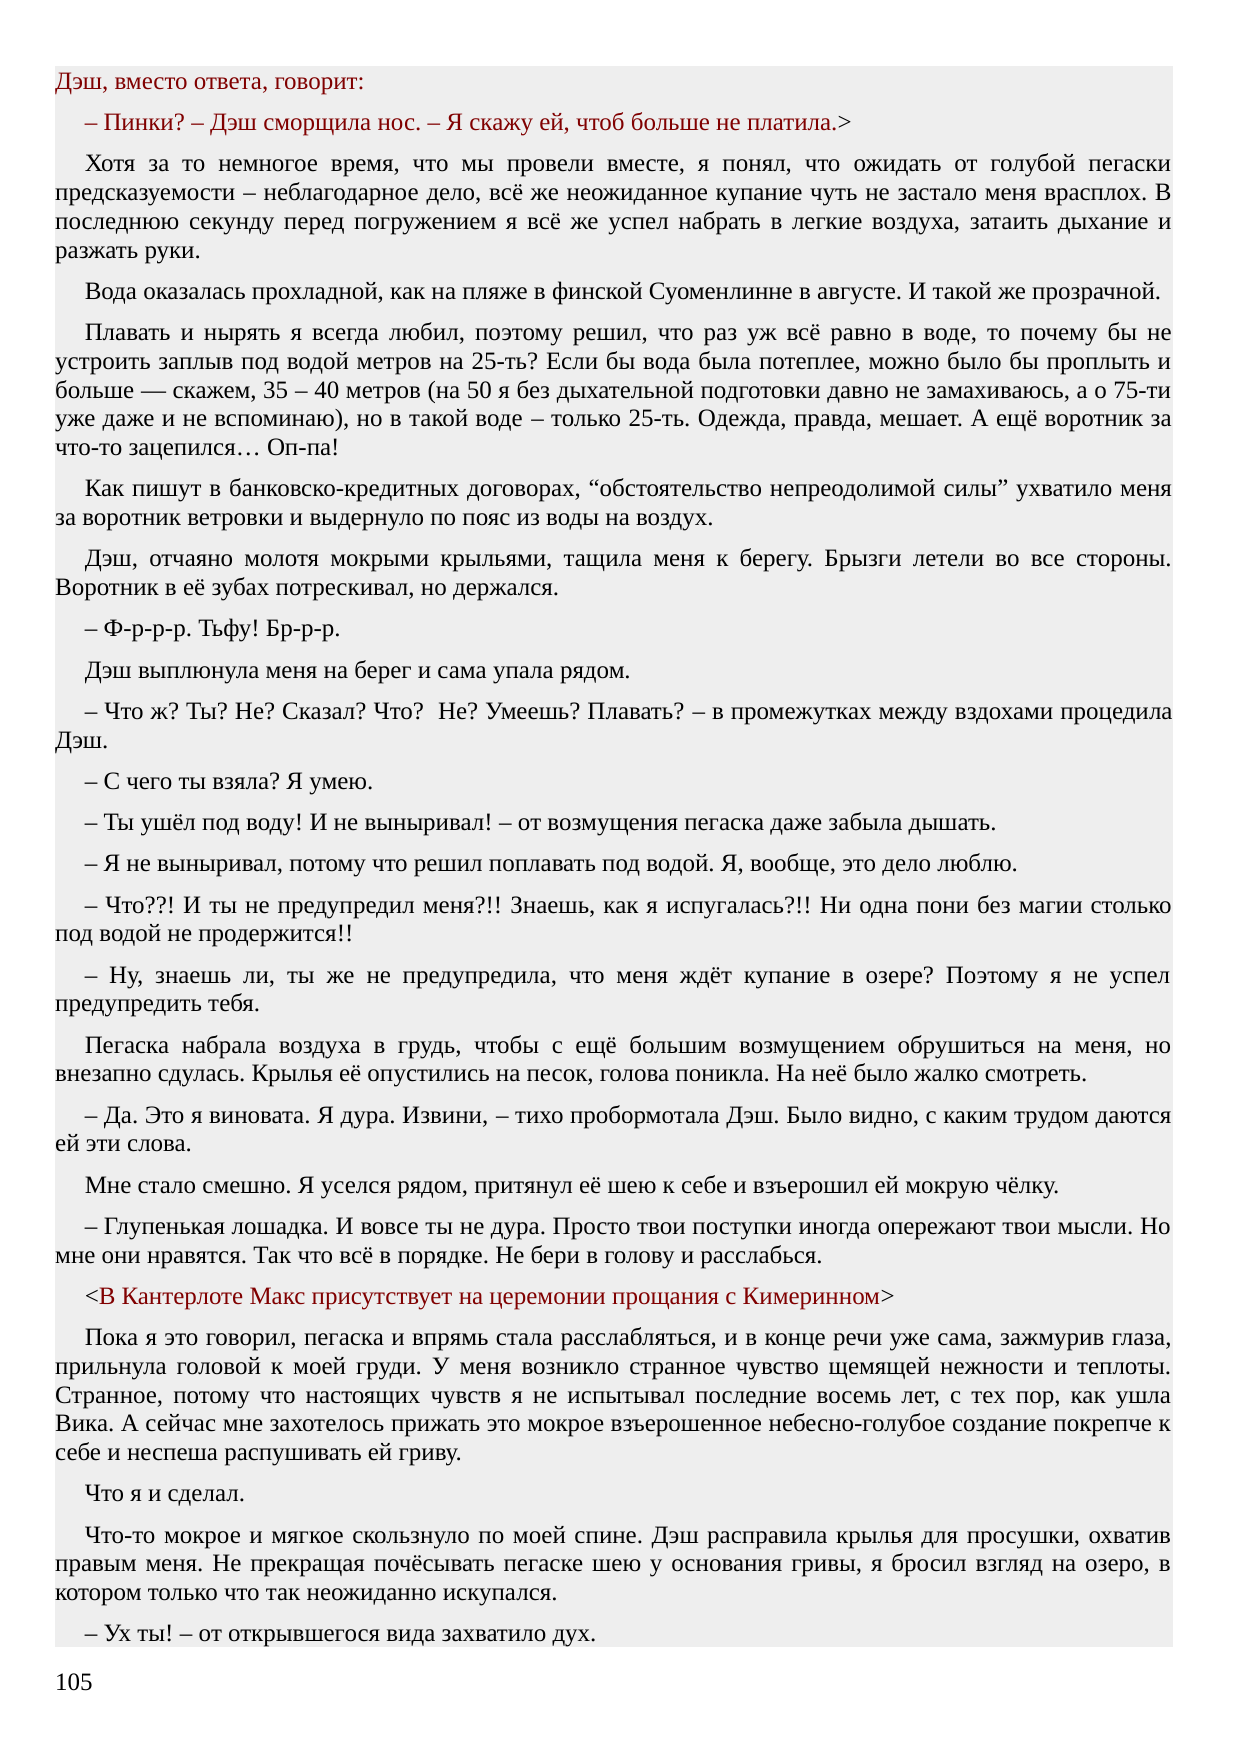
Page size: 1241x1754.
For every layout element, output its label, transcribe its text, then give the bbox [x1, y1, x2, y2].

text – Я не выныривал, потому что решил поплавать под водой. Я, вообще, это дело люблю. [55, 848, 1173, 877]
text Дэш, отчаяно молотя мокрыми крыльями, тащила меня к берегу. Брызги летели во все стороны. Воротник в её зубах потрескивал, но держался. [55, 543, 1173, 601]
text Как пишут в банковско-кредитных договорах, “обстоятельство непреодолимой силы” ухватило меня за воротник ветровки и выдернуло по пояс из воды на воздух. [55, 473, 1173, 531]
text – Ну, знаешь ли, ты же не предупредила, что меня ждёт купание в озере? Поэтому я не успел предупредить тебя. [55, 960, 1173, 1017]
text Что я и сделал. [55, 1478, 1173, 1507]
text Плавать и нырять я всегда любил, поэтому решил, что раз уж всё равно в воде, то почему бы не устроить заплыв под водой метров на 25-ть? Если бы вода была потеплее, можно было бы проплыть и больше — скажем, 35 – 40 метров (на 50 я без дыхательной подготовки давно не замахиваюсь, а о 75-ти уже даже и не вспоминаю), но в такой воде – только 25-ть. Одежда, правда, мешает. А ещё воротник за что-то зацепился… Оп-па! [55, 317, 1173, 461]
text – Что??! И ты не предупредил меня?!! Знаешь, как я испугалась?!! Ни одна пони без магии столько под водой не продержится!! [55, 890, 1173, 947]
text Хотя за то немногое время, что мы провели вместе, я понял, что ожидать от голубой пегаски предсказуемости – неблагодарное дело, всё же неожиданное купание чуть не застало меня врасплох. В последнюю секунду перед погружением я всё же успел набрать в легкие воздуха, затаить дыхание и разжать руки. [55, 148, 1173, 263]
text – Пинки? – Дэш сморщила нос. – Я скажу ей, чтоб больше не платила.> [55, 107, 1173, 136]
text – Да. Это я виновата. Я дура. Извини, – тихо пробормотала Дэш. Было видно, с каким трудом даются ей эти слова. [55, 1100, 1173, 1157]
text <В Кантерлоте Макс присутствует на церемонии прощания с Кимеринном> [55, 1281, 1173, 1310]
text – Что ж? Ты? Не? Сказал? Что? Не? Умеешь? Плавать? – в промежутках между вздохами процедила Дэш. [55, 696, 1173, 753]
text Пока я это говорил, пегаска и впрямь стала расслабляться, и в конце речи уже сама, зажмурив глаза, прильнула головой к моей груди. У меня возникло странное чувство щемящей нежности и теплоты. Странное, потому что настоящих чувств я не испытывал последние восемь лет, с тех пор, как ушла Вика. А сейчас мне захотелось прижать это мокрое взъерошенное небесно-голубое создание покрепче к себе и неспеша распушивать ей гриву. [55, 1322, 1173, 1466]
text – Ух ты! – от открывшегося вида захватило дух. [55, 1618, 1173, 1647]
text – Ф-р-р-р. Тьфу! Бр-р-р. [55, 613, 1173, 642]
text Что-то мокрое и мягкое скользнуло по моей спине. Дэш расправила крылья для просушки, охватив правым меня. Не прекращая почёсывать пегаске шею у основания гривы, я бросил взгляд на озеро, в котором только что так неожиданно искупался. [55, 1520, 1173, 1606]
text Вода оказалась прохладной, как на пляже в финской Суоменлинне в августе. И такой же прозрачной. [55, 276, 1173, 305]
text Мне стало смешно. Я уселся рядом, притянул её шею к себе и взъерошил ей мокрую чёлку. [55, 1170, 1173, 1198]
text – С чего ты взяла? Я умею. [55, 766, 1173, 795]
text Дэш, вместо ответа, говорит: [55, 66, 1173, 95]
text Дэш выплюнула меня на берег и сама упала рядом. [55, 655, 1173, 683]
text Пегаска набрала воздуха в грудь, чтобы с ещё большим возмущением обрушиться на меня, но внезапно сдулась. Крылья её опустились на песок, голова поникла. На неё было жалко смотреть. [55, 1030, 1173, 1087]
text – Глупенькая лошадка. И вовсе ты не дура. Просто твои поступки иногда опережают твои мысли. Но мне они нравятся. Так что всё в порядке. Не бери в голову и расслабься. [55, 1211, 1173, 1268]
text – Ты ушёл под воду! И не выныривал! – от возмущения пегаска даже забыла дышать. [55, 807, 1173, 836]
